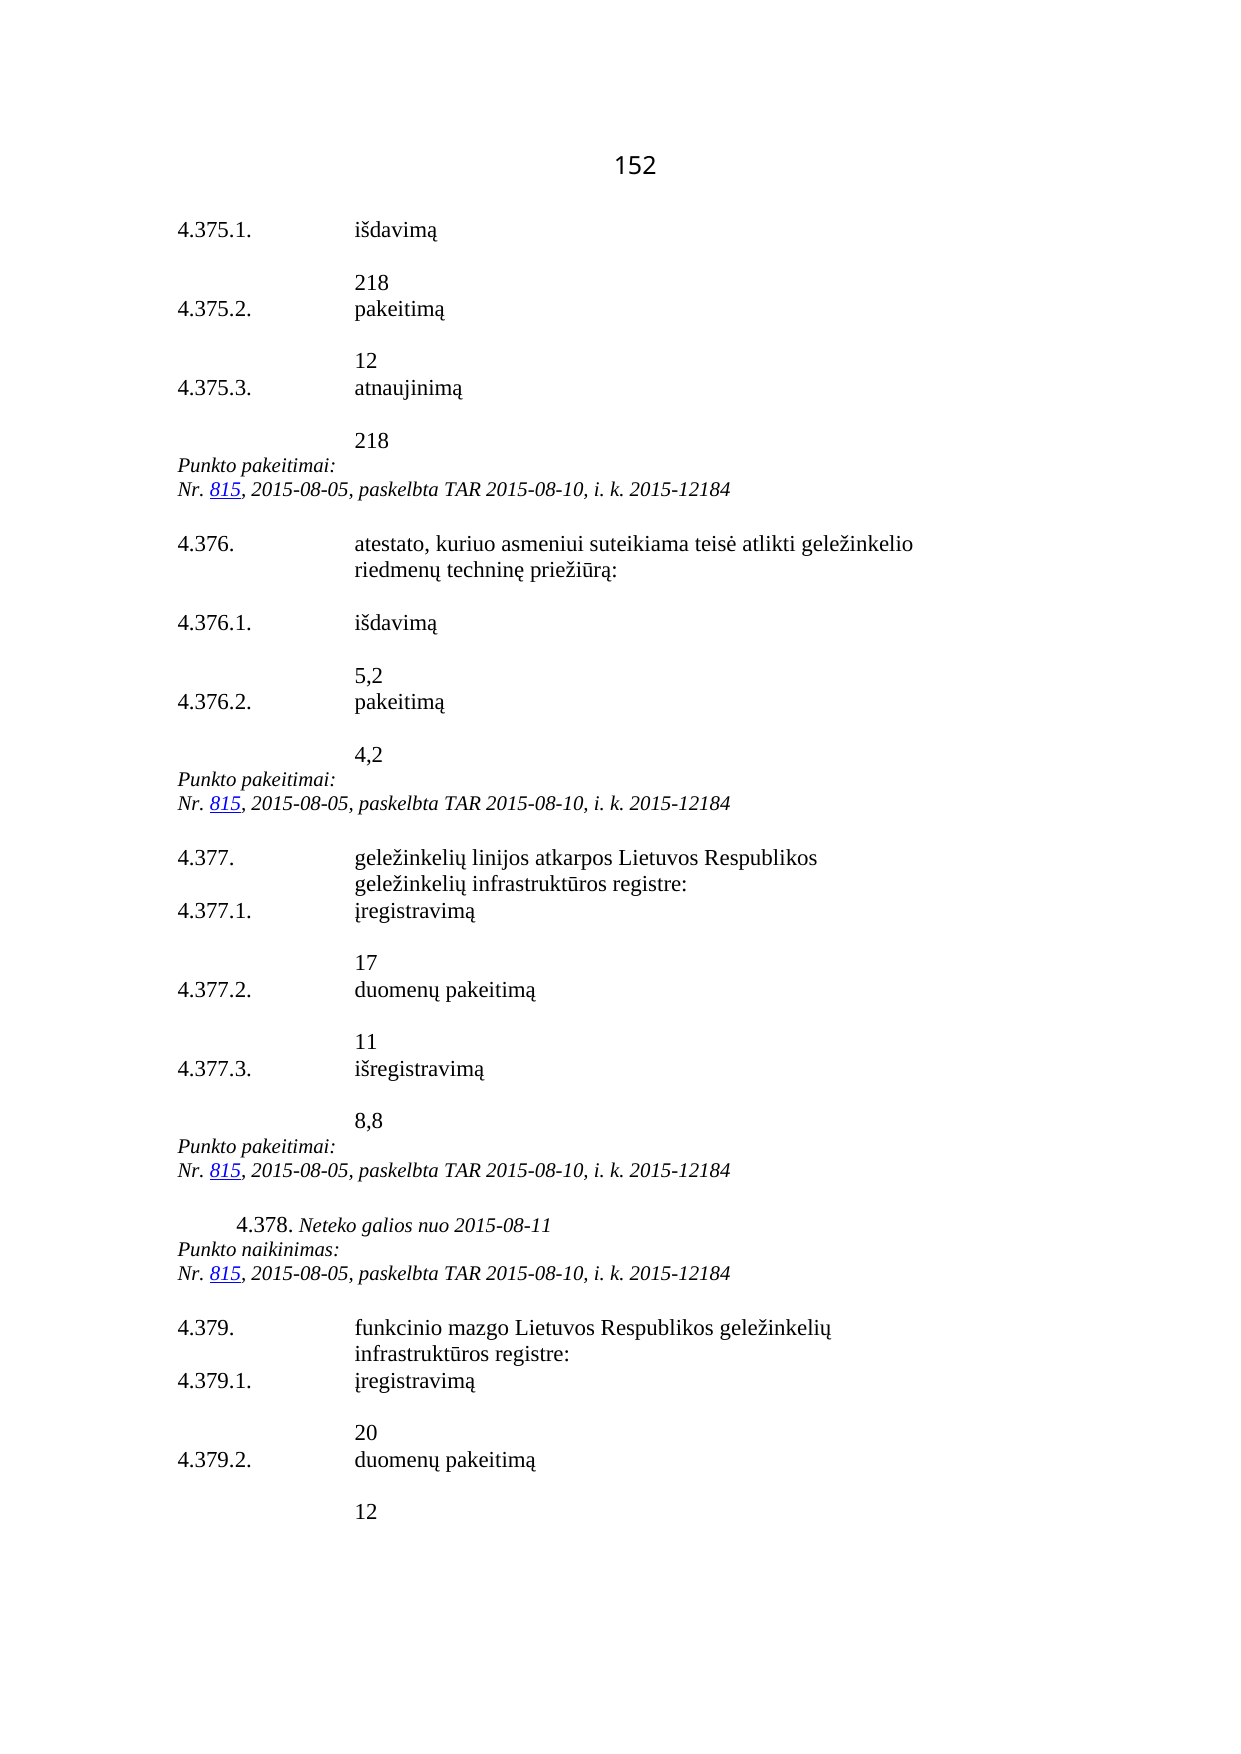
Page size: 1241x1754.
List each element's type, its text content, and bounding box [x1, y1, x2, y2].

text Nr. 815, 2015-08-05, paskelbta TAR 2015-08-10, i. k. 2015-12184 [177, 791, 1093, 815]
text Nr. 815, 2015-08-05, paskelbta TAR 2015-08-10, i. k. 2015-12184 [177, 1158, 1093, 1182]
text 4.375.1. išdavimą 218 [177, 216, 945, 295]
text geležinkelių infrastruktūros registre: [354, 870, 945, 897]
text Nr. 815, 2015-08-05, paskelbta TAR 2015-08-10, i. k. 2015-12184 [177, 1261, 1093, 1285]
text 4.379.2. duomenų pakeitimą 12 [177, 1446, 945, 1525]
text 4.379. funkcinio mazgo Lietuvos Respublikos geležinkelių [177, 1314, 945, 1340]
text 4.377.3. išregistravimą 8,8 [177, 1055, 945, 1134]
text 4.377.1. įregistravimą 17 [177, 897, 945, 976]
text infrastruktūros registre: [354, 1340, 945, 1367]
text 4.376. atestato, kuriuo asmeniui suteikiama teisė atlikti geležinkelio [177, 530, 945, 556]
text Punkto naikinimas: [177, 1237, 1093, 1261]
text 4.376.2. pakeitimą 4,2 [177, 688, 945, 767]
text 4.377. geležinkelių linijos atkarpos Lietuvos Respublikos [177, 844, 945, 870]
text Punkto pakeitimai: [177, 1134, 1093, 1158]
text 4.376.1. išdavimą 5,2 [177, 609, 945, 688]
text 4.377.2. duomenų pakeitimą 11 [177, 976, 945, 1055]
text 4.379.1. įregistravimą 20 [177, 1367, 945, 1446]
text 4.375.2. pakeitimą 12 [177, 295, 945, 374]
text Punkto pakeitimai: [177, 767, 1093, 791]
text 4.375.3. atnaujinimą 218 [177, 374, 945, 453]
text Nr. 815, 2015-08-05, paskelbta TAR 2015-08-10, i. k. 2015-12184 [177, 477, 1093, 501]
text riedmenų techninę priežiūrą: [354, 556, 945, 609]
text Punkto pakeitimai: [177, 453, 1093, 477]
text 4.378. Neteko galios nuo 2015-08-11 [177, 1211, 1093, 1237]
